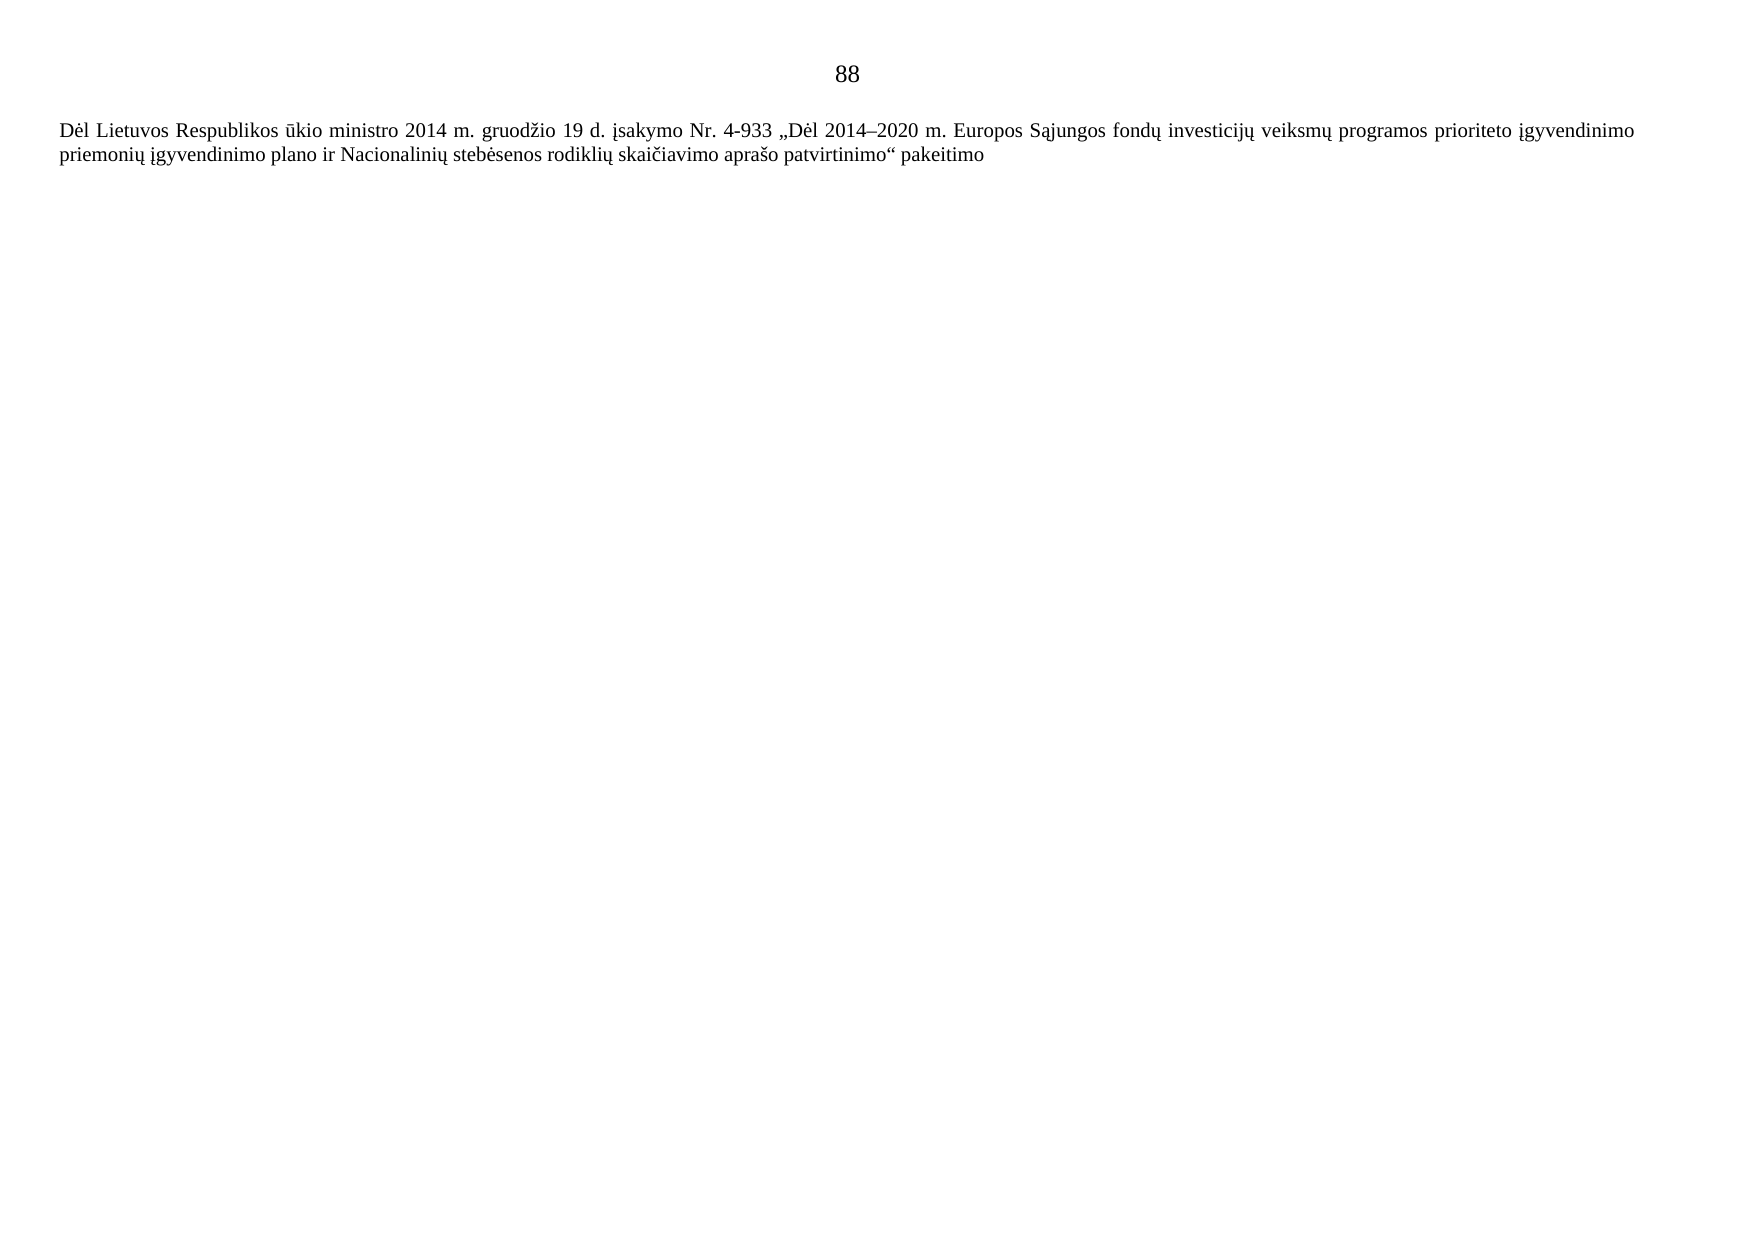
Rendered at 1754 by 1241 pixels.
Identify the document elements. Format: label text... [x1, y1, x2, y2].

text Dėl Lietuvos Respublikos ūkio ministro 2014 m. gruodžio 19 d. įsakymo Nr. 4-933 „Dėl 2014–2020 m. Europos Sąjungos fondų investicijų veiksmų programos prioriteto įgyvendinimo priemonių įgyvendinimo plano ir Nacionalinių stebėsenos rodiklių skaičiavimo aprašo patvirtinimo“ pakeitimo [59, 118, 1636, 166]
